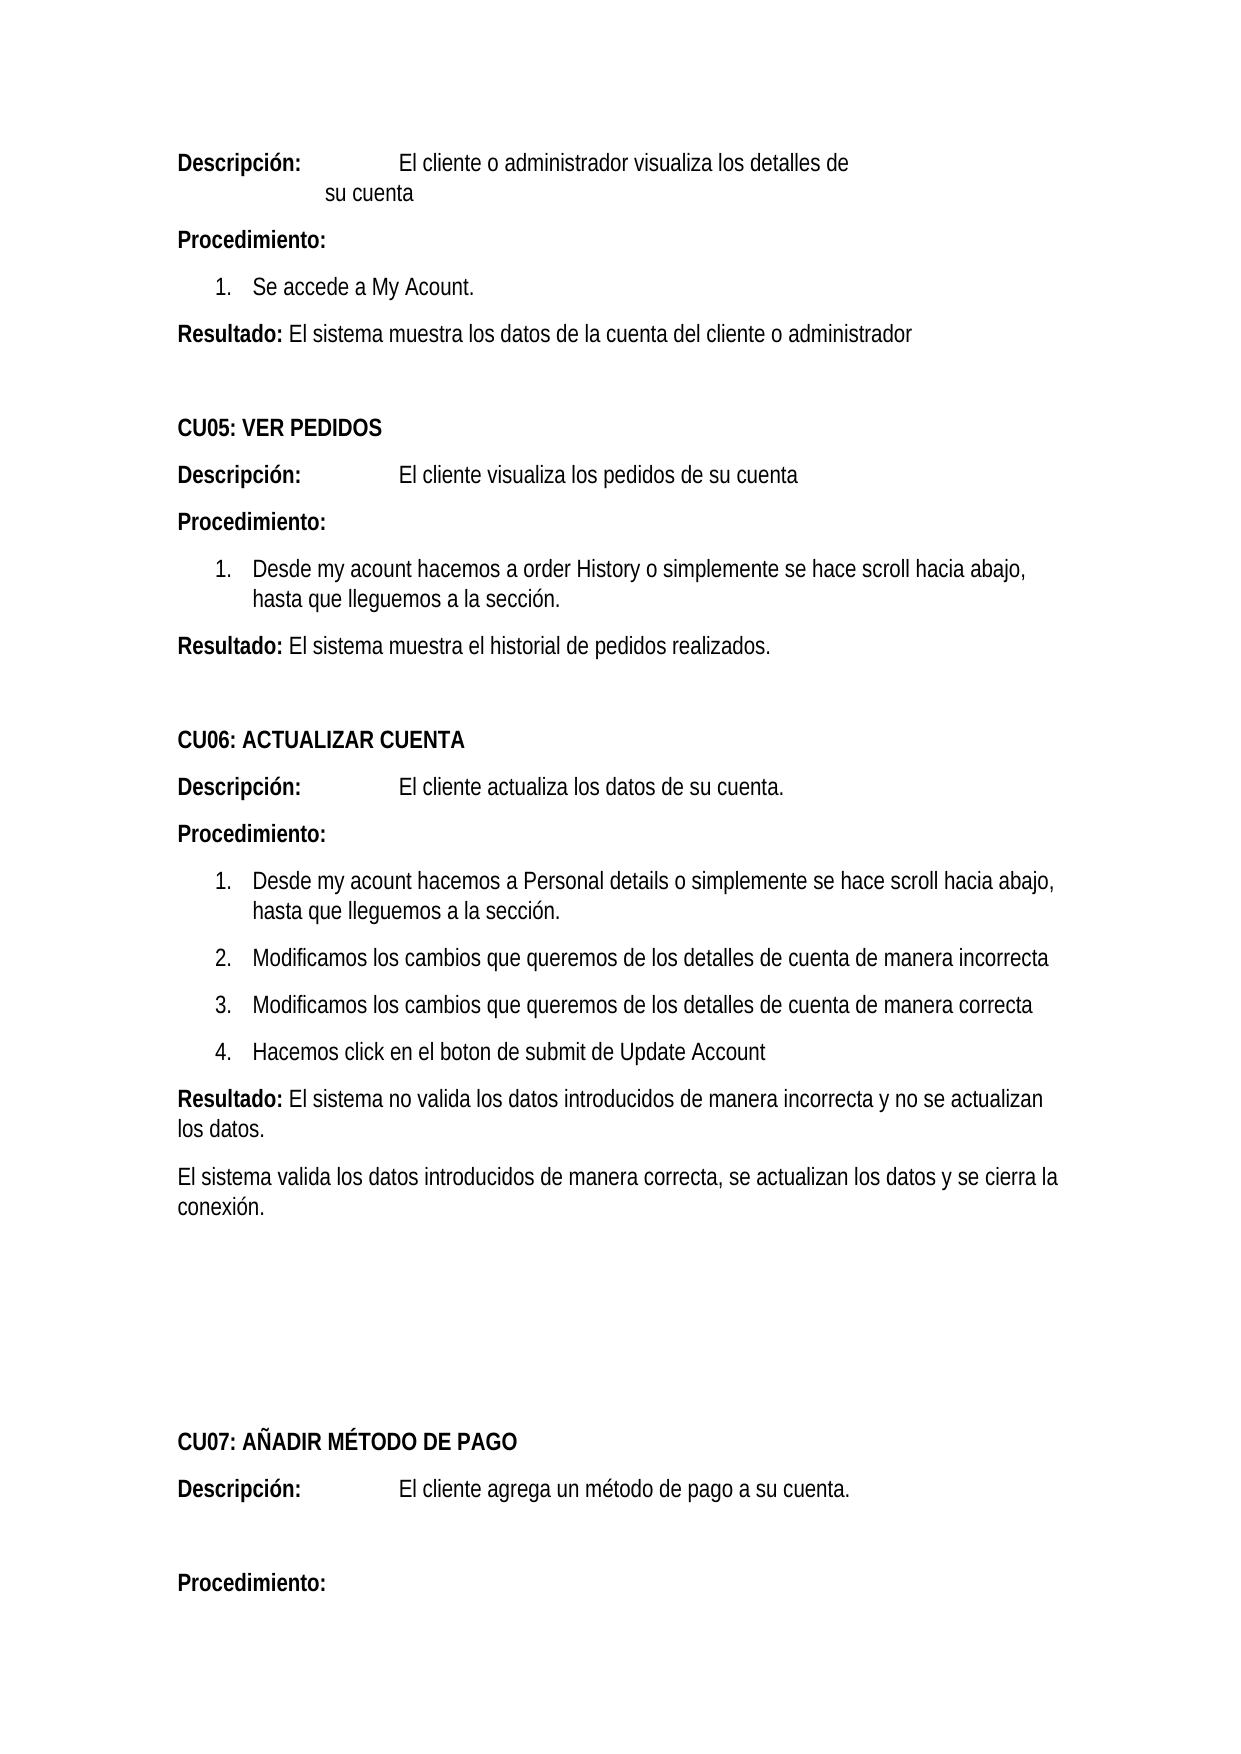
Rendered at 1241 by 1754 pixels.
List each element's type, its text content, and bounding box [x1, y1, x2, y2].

text Descripción: El cliente agrega un método de pago a su cuenta. [177, 1474, 1063, 1502]
text CU07: AÑADIR MÉTODO DE PAGO [177, 1427, 1063, 1455]
list Desde my acount hacemos a order History o simplemente se hace scroll hacia abajo, hasta que lleguemos a la sección. [215, 554, 1063, 613]
text CU05: VER PEDIDOS [177, 413, 1063, 441]
list Se accede a My Acount. [215, 272, 1063, 301]
text Procedimiento: [177, 819, 1063, 848]
list Hacemos click en el boton de submit de Update Account [215, 1037, 1063, 1066]
text Resultado: El sistema no valida los datos introducidos de manera incorrecta y no se actualizan los datos. [177, 1084, 1063, 1143]
text Resultado: El sistema muestra los datos de la cuenta del cliente o administrador [177, 319, 1063, 347]
text Descripción: El cliente visualiza los pedidos de su cuenta [177, 460, 1063, 488]
text Procedimiento: [177, 1568, 1063, 1596]
list Modificamos los cambios que queremos de los detalles de cuenta de manera correcta [215, 990, 1063, 1019]
list Desde my acount hacemos a Personal details o simplemente se hace scroll hacia abajo, hasta que lleguemos a la sección. [215, 866, 1063, 925]
text El sistema valida los datos introducidos de manera correcta, se actualizan los datos y se cierra la conexión. [177, 1161, 1063, 1220]
text Procedimiento: [177, 225, 1063, 253]
text CU06: ACTUALIZAR CUENTA [177, 725, 1063, 754]
text Descripción: El cliente o administrador visualiza los detalles de su cuenta [177, 148, 1063, 207]
text Descripción: El cliente actualiza los datos de su cuenta. [177, 772, 1063, 801]
text Procedimiento: [177, 507, 1063, 535]
text Resultado: El sistema muestra el historial de pedidos realizados. [177, 631, 1063, 660]
list Modificamos los cambios que queremos de los detalles de cuenta de manera incorrecta [215, 943, 1063, 972]
